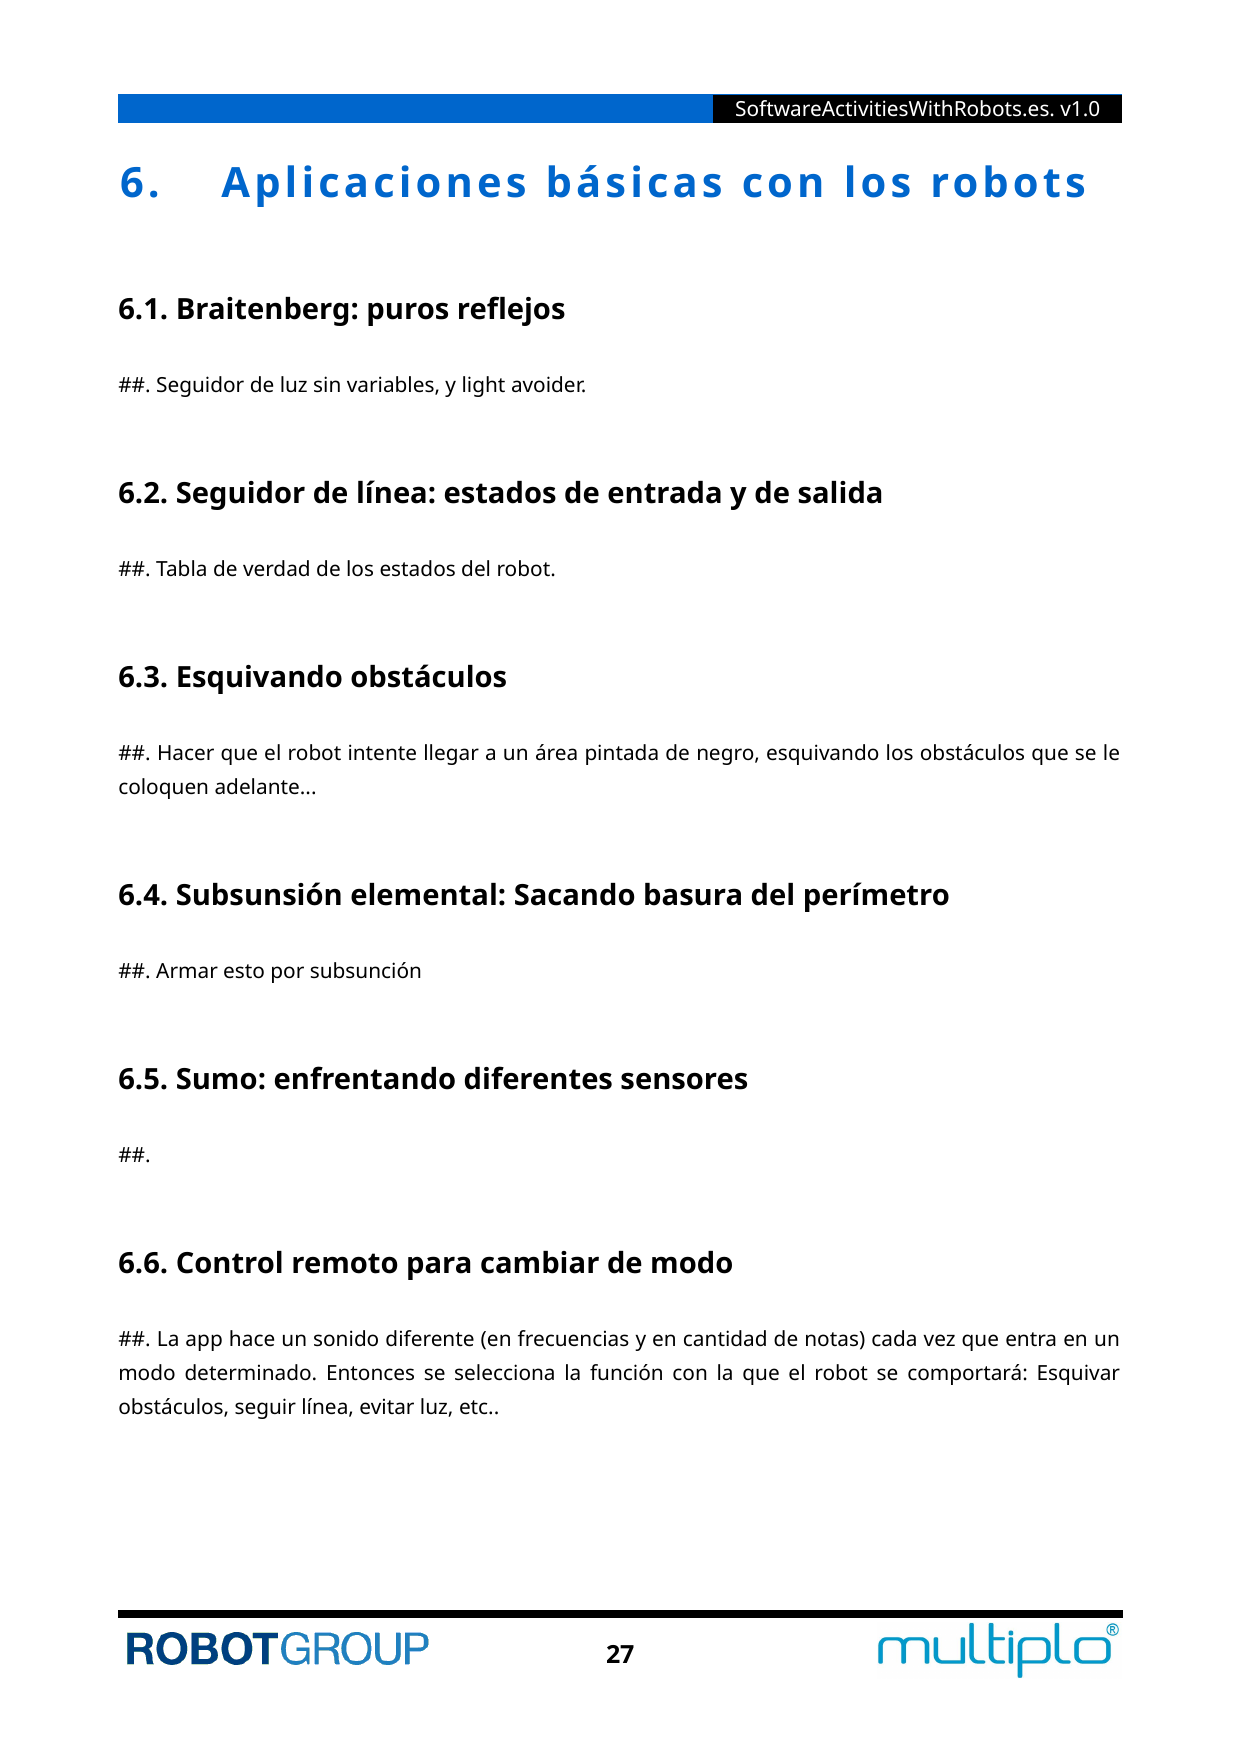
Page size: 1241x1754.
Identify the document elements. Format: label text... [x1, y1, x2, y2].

text ##. [118, 1140, 1122, 1168]
text 6. Aplicaciones básicas con los robots [120, 152, 1122, 209]
picture [877, 1622, 1123, 1679]
text 6.2. Seguidor de línea: estados de entrada y de salida [118, 472, 1122, 512]
text 6.5. Sumo: enfrentando diferentes sensores [118, 1058, 1122, 1098]
text ##. Armar esto por subsunción [118, 956, 1122, 984]
text ##. Hacer que el robot intente llegar a un área pintada de negro, esquivando los obstáculos que se le coloquen adelante... [118, 738, 1122, 801]
text ##. Seguidor de luz sin variables, y light avoider. [118, 370, 1122, 399]
text ##. Tabla de verdad de los estados del robot. [118, 554, 1122, 583]
text 6.3. Esquivando obstáculos [118, 656, 1122, 696]
text 6.1. Braitenberg: puros reflejos [118, 289, 1122, 328]
text 6.4. Subsunsión elemental: Sacando basura del perímetro [118, 874, 1122, 914]
picture [118, 1622, 434, 1673]
text ##. La app hace un sonido diferente (en frecuencias y en cantidad de notas) cada vez que entra en un modo determinado. Entonces se selecciona la función con la que el robot se comportará: Esquivar obstáculos, seguir línea, evitar luz, etc.. [118, 1324, 1122, 1420]
text 6.6. Control remoto para cambiar de modo [118, 1242, 1122, 1282]
